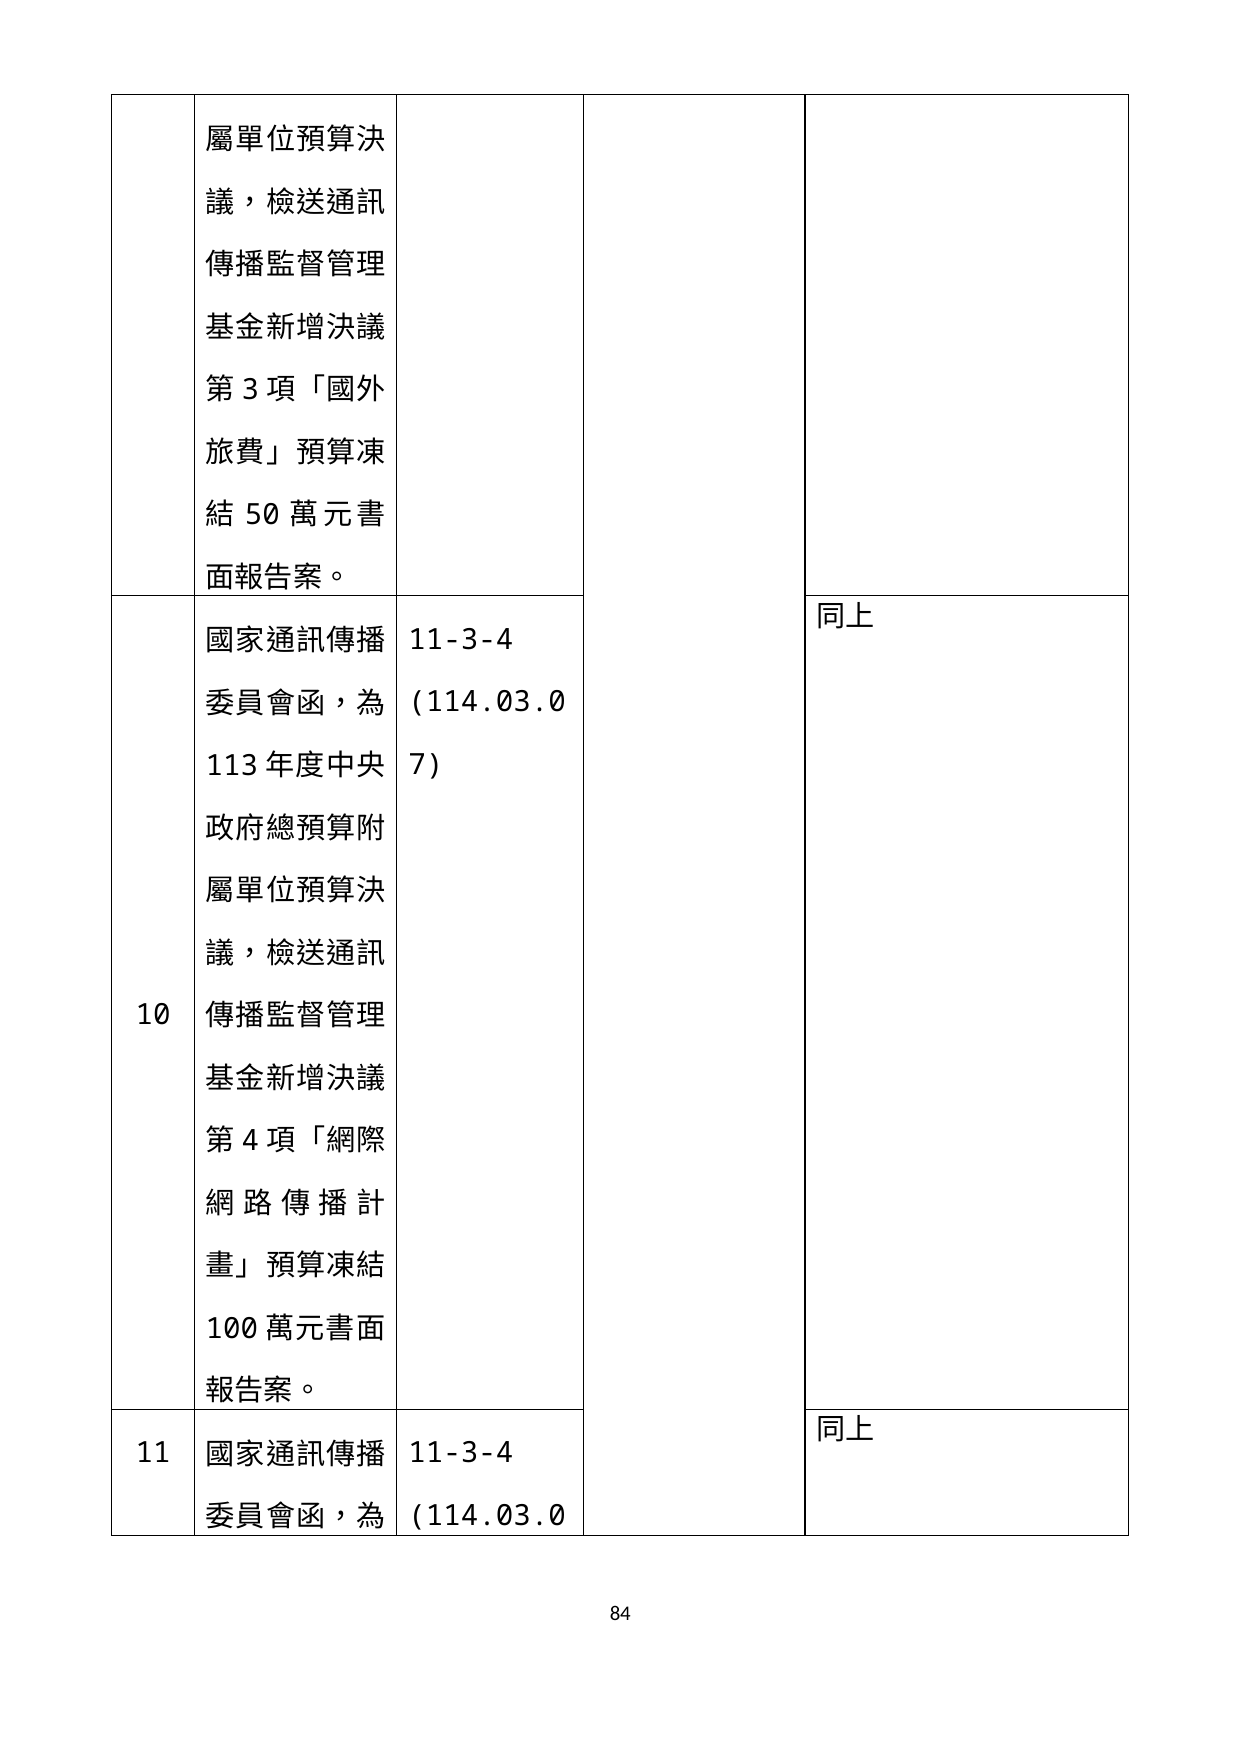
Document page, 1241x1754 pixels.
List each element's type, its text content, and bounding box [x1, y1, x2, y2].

table_cell [397, 95, 583, 595]
table_cell 11-3-4 (114.03.0 [397, 1410, 583, 1535]
table_cell 11 [112, 1410, 194, 1535]
table_cell 屬單位預算決議，檢送通訊傳播監督管理基金新增決議第3項「國外旅費」預算凍結50萬元書面報告案。 [195, 95, 396, 595]
table_cell 國家通訊傳播委員會函，為 [195, 1410, 396, 1535]
table_cell [584, 95, 804, 1535]
table_cell 同上 [806, 1410, 1128, 1535]
table_cell [806, 95, 1128, 595]
table_cell 國家通訊傳播委員會函，為113年度中央政府總預算附屬單位預算決議，檢送通訊傳播監督管理基金新增決議第4項「網際網路傳播計畫」預算凍結100萬元書面報告案。 [195, 596, 396, 1409]
table_cell 同上 [806, 596, 1128, 1409]
table_cell [112, 95, 194, 595]
table_cell 10 [112, 596, 194, 1409]
table_cell 11-3-4 (114.03.07) [397, 596, 583, 1409]
